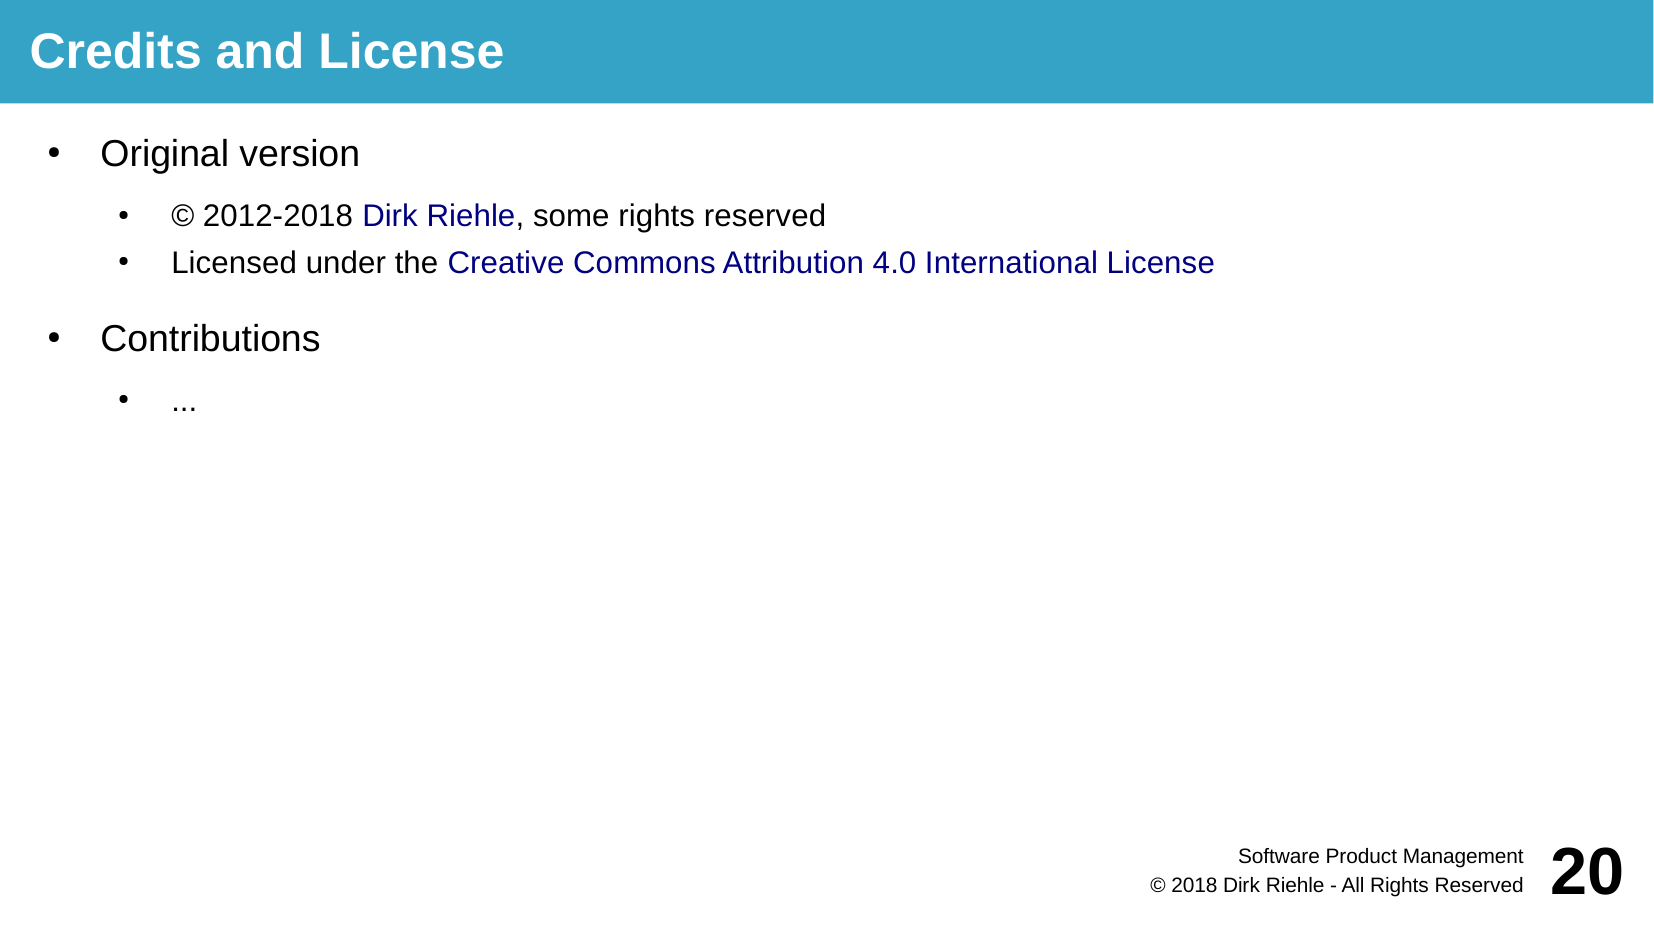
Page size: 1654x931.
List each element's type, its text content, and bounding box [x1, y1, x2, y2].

title Credits and License [0, 0, 1654, 104]
list Original version © 2012-2018 Dirk Riehle, some rights reserved Licensed under the Creative Commons Attribution 4.0 International License Contributions ... [29, 132, 1625, 813]
